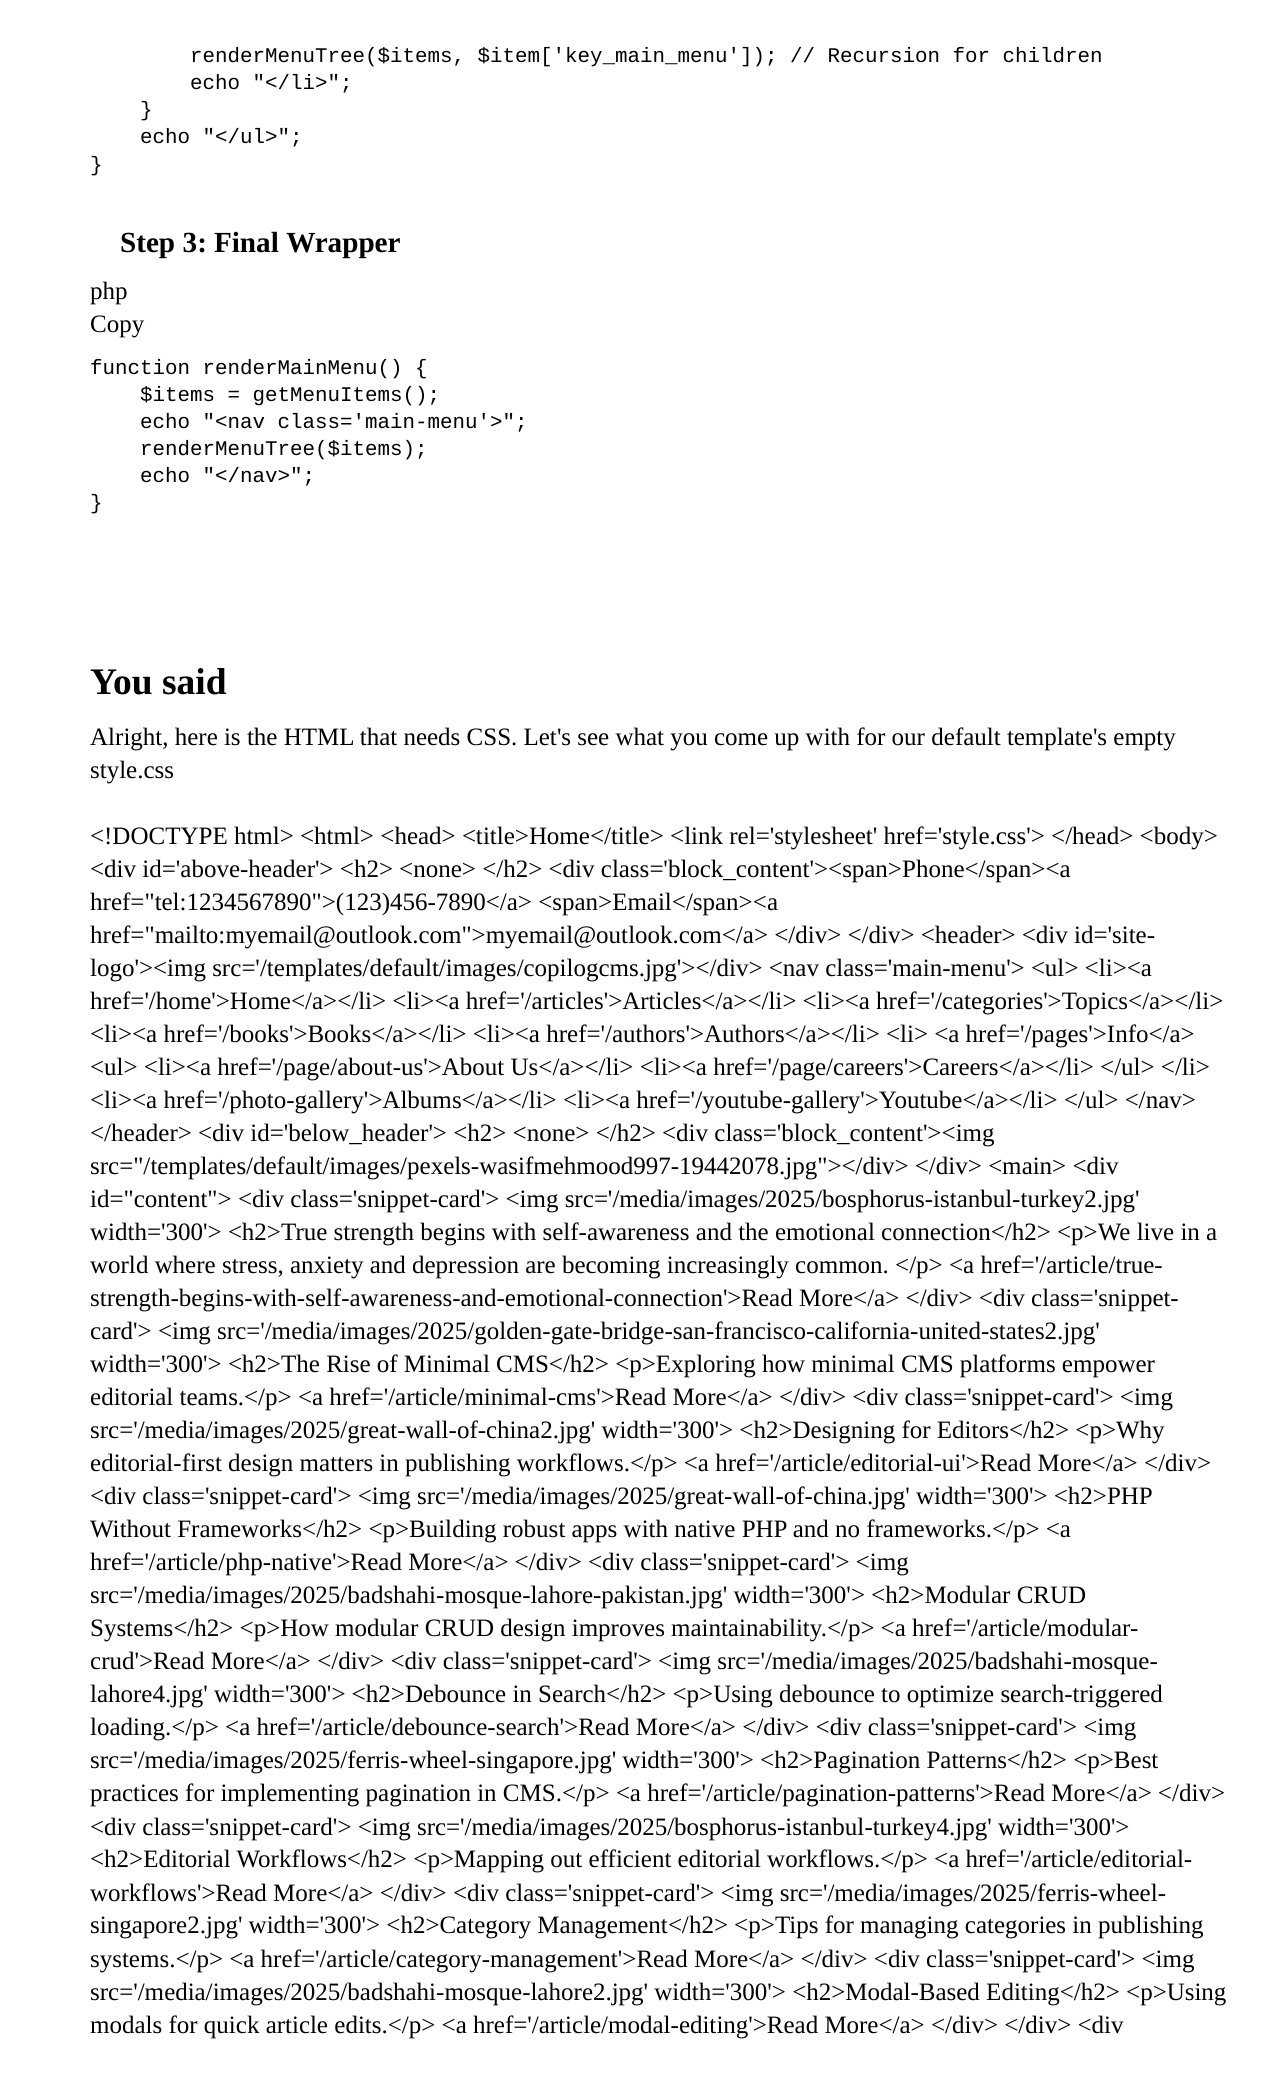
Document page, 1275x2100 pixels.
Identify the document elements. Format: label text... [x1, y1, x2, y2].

subtitle 🚀 Step 3: Final Wrapper [90, 225, 1230, 258]
text } [90, 493, 1230, 516]
text echo "<nav class='main-menu'>"; [90, 411, 1230, 435]
text renderMenuTree($items); [90, 438, 1230, 462]
text php [90, 276, 1230, 305]
text echo "</nav>"; [90, 465, 1230, 489]
subtitle You said [90, 660, 1230, 703]
text renderMenuTree($items, $item['key_main_menu']); // Recursion for children [90, 45, 1230, 69]
text <!DOCTYPE html> <html> <head> <title>Home</title> <link rel='stylesheet' href='style.css'> </head> <body> <div id='above-header'> <h2> <none> </h2> <div class='block_content'><span>Phone</span><a href="tel:1234567890">(123)456-7890</a> <span>Email</span><a href="mailto:myemail@outlook.com">myemail@outlook.com</a> </div> </div> <header> <div id='site-logo'><img src='/templates/default/images/copilogcms.jpg'></div> <nav class='main-menu'> <ul> <li><a href='/home'>Home</a></li> <li><a href='/articles'>Articles</a></li> <li><a href='/categories'>Topics</a></li> <li><a href='/books'>Books</a></li> <li><a href='/authors'>Authors</a></li> <li> <a href='/pages'>Info</a> <ul> <li><a href='/page/about-us'>About Us</a></li> <li><a href='/page/careers'>Careers</a></li> </ul> </li> <li><a href='/photo-gallery'>Albums</a></li> <li><a href='/youtube-gallery'>Youtube</a></li> </ul> </nav> </header> <div id='below_header'> <h2> <none> </h2> <div class='block_content'><img src="/templates/default/images/pexels-wasifmehmood997-19442078.jpg"></div> </div> <main> <div id="content"> <div class='snippet-card'> <img src='/media/images/2025/bosphorus-istanbul-turkey2.jpg' width='300'> <h2>True strength begins with self-awareness and the emotional connection</h2> <p>We live in a world where stress, anxiety and depression are becoming increasingly common. </p> <a href='/article/true-strength-begins-with-self-awareness-and-emotional-connection'>Read More</a> </div> <div class='snippet-card'> <img src='/media/images/2025/golden-gate-bridge-san-francisco-california-united-states2.jpg' width='300'> <h2>The Rise of Minimal CMS</h2> <p>Exploring how minimal CMS platforms empower editorial teams.</p> <a href='/article/minimal-cms'>Read More</a> </div> <div class='snippet-card'> <img src='/media/images/2025/great-wall-of-china2.jpg' width='300'> <h2>Designing for Editors</h2> <p>Why editorial-first design matters in publishing workflows.</p> <a href='/article/editorial-ui'>Read More</a> </div> <div class='snippet-card'> <img src='/media/images/2025/great-wall-of-china.jpg' width='300'> <h2>PHP Without Frameworks</h2> <p>Building robust apps with native PHP and no frameworks.</p> <a href='/article/php-native'>Read More</a> </div> <div class='snippet-card'> <img src='/media/images/2025/badshahi-mosque-lahore-pakistan.jpg' width='300'> <h2>Modular CRUD Systems</h2> <p>How modular CRUD design improves maintainability.</p> <a href='/article/modular-crud'>Read More</a> </div> <div class='snippet-card'> <img src='/media/images/2025/badshahi-mosque-lahore4.jpg' width='300'> <h2>Debounce in Search</h2> <p>Using debounce to optimize search-triggered loading.</p> <a href='/article/debounce-search'>Read More</a> </div> <div class='snippet-card'> <img src='/media/images/2025/ferris-wheel-singapore.jpg' width='300'> <h2>Pagination Patterns</h2> <p>Best practices for implementing pagination in CMS.</p> <a href='/article/pagination-patterns'>Read More</a> </div> <div class='snippet-card'> <img src='/media/images/2025/bosphorus-istanbul-turkey4.jpg' width='300'> <h2>Editorial Workflows</h2> <p>Mapping out efficient editorial workflows.</p> <a href='/article/editorial-workflows'>Read More</a> </div> <div class='snippet-card'> <img src='/media/images/2025/ferris-wheel-singapore2.jpg' width='300'> <h2>Category Management</h2> <p>Tips for managing categories in publishing systems.</p> <a href='/article/category-management'>Read More</a> </div> <div class='snippet-card'> <img src='/media/images/2025/badshahi-mosque-lahore2.jpg' width='300'> <h2>Modal-Based Editing</h2> <p>Using modals for quick article edits.</p> <a href='/article/modal-editing'>Read More</a> </div> </div> <div [90, 821, 1230, 2038]
text } [90, 99, 1230, 123]
text echo "</ul>"; [90, 127, 1230, 150]
text Copy [90, 309, 1230, 338]
text echo "</li>"; [90, 72, 1230, 96]
text $items = getMenuItems(); [90, 384, 1230, 407]
text } [90, 154, 1230, 177]
text function renderMainMenu() { [90, 357, 1230, 380]
text Alright, here is the HTML that needs CSS. Let's see what you come up with for our default template's empty style.css [90, 722, 1230, 784]
